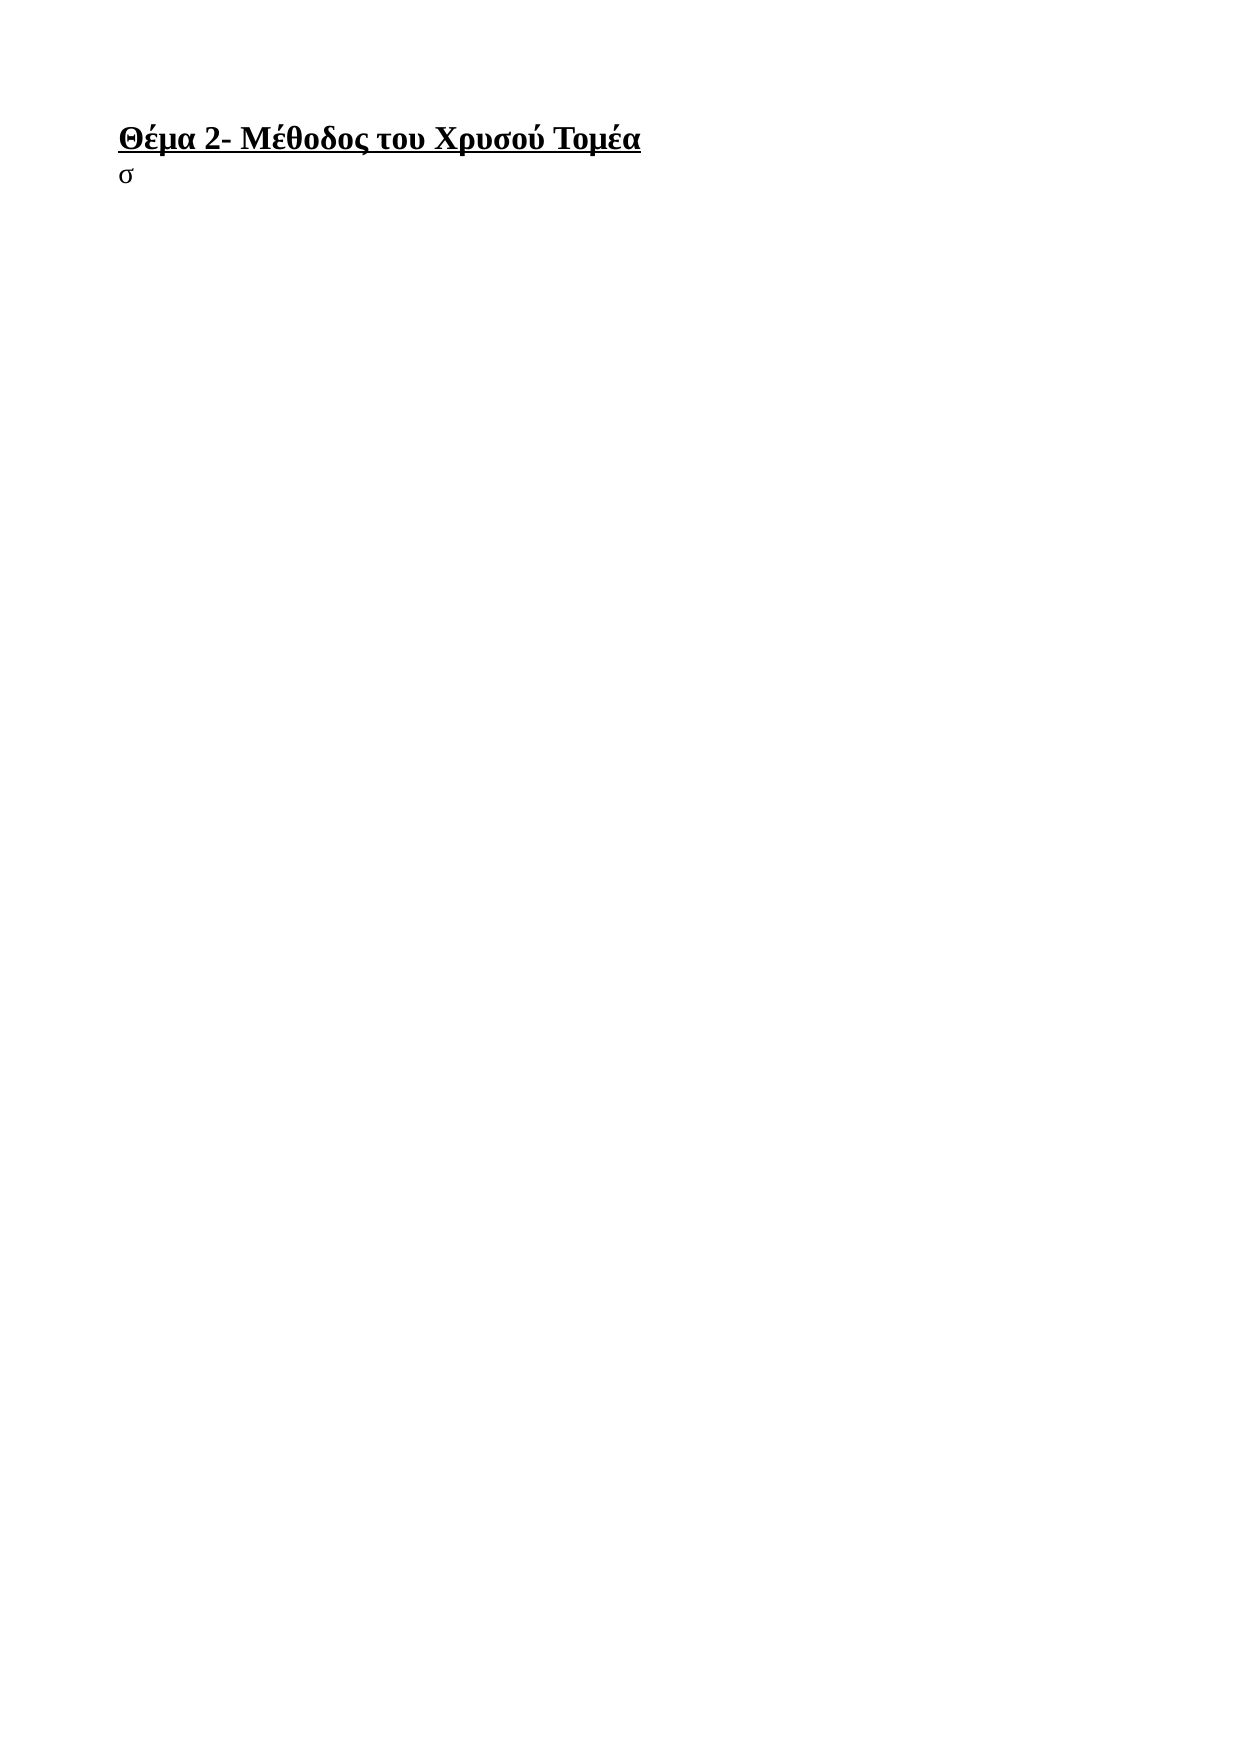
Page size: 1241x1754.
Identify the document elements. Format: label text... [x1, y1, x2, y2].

text σ [118, 156, 1122, 190]
text Θέμα 2- Μέθοδος του Χρυσού Τομέα [118, 118, 1122, 156]
